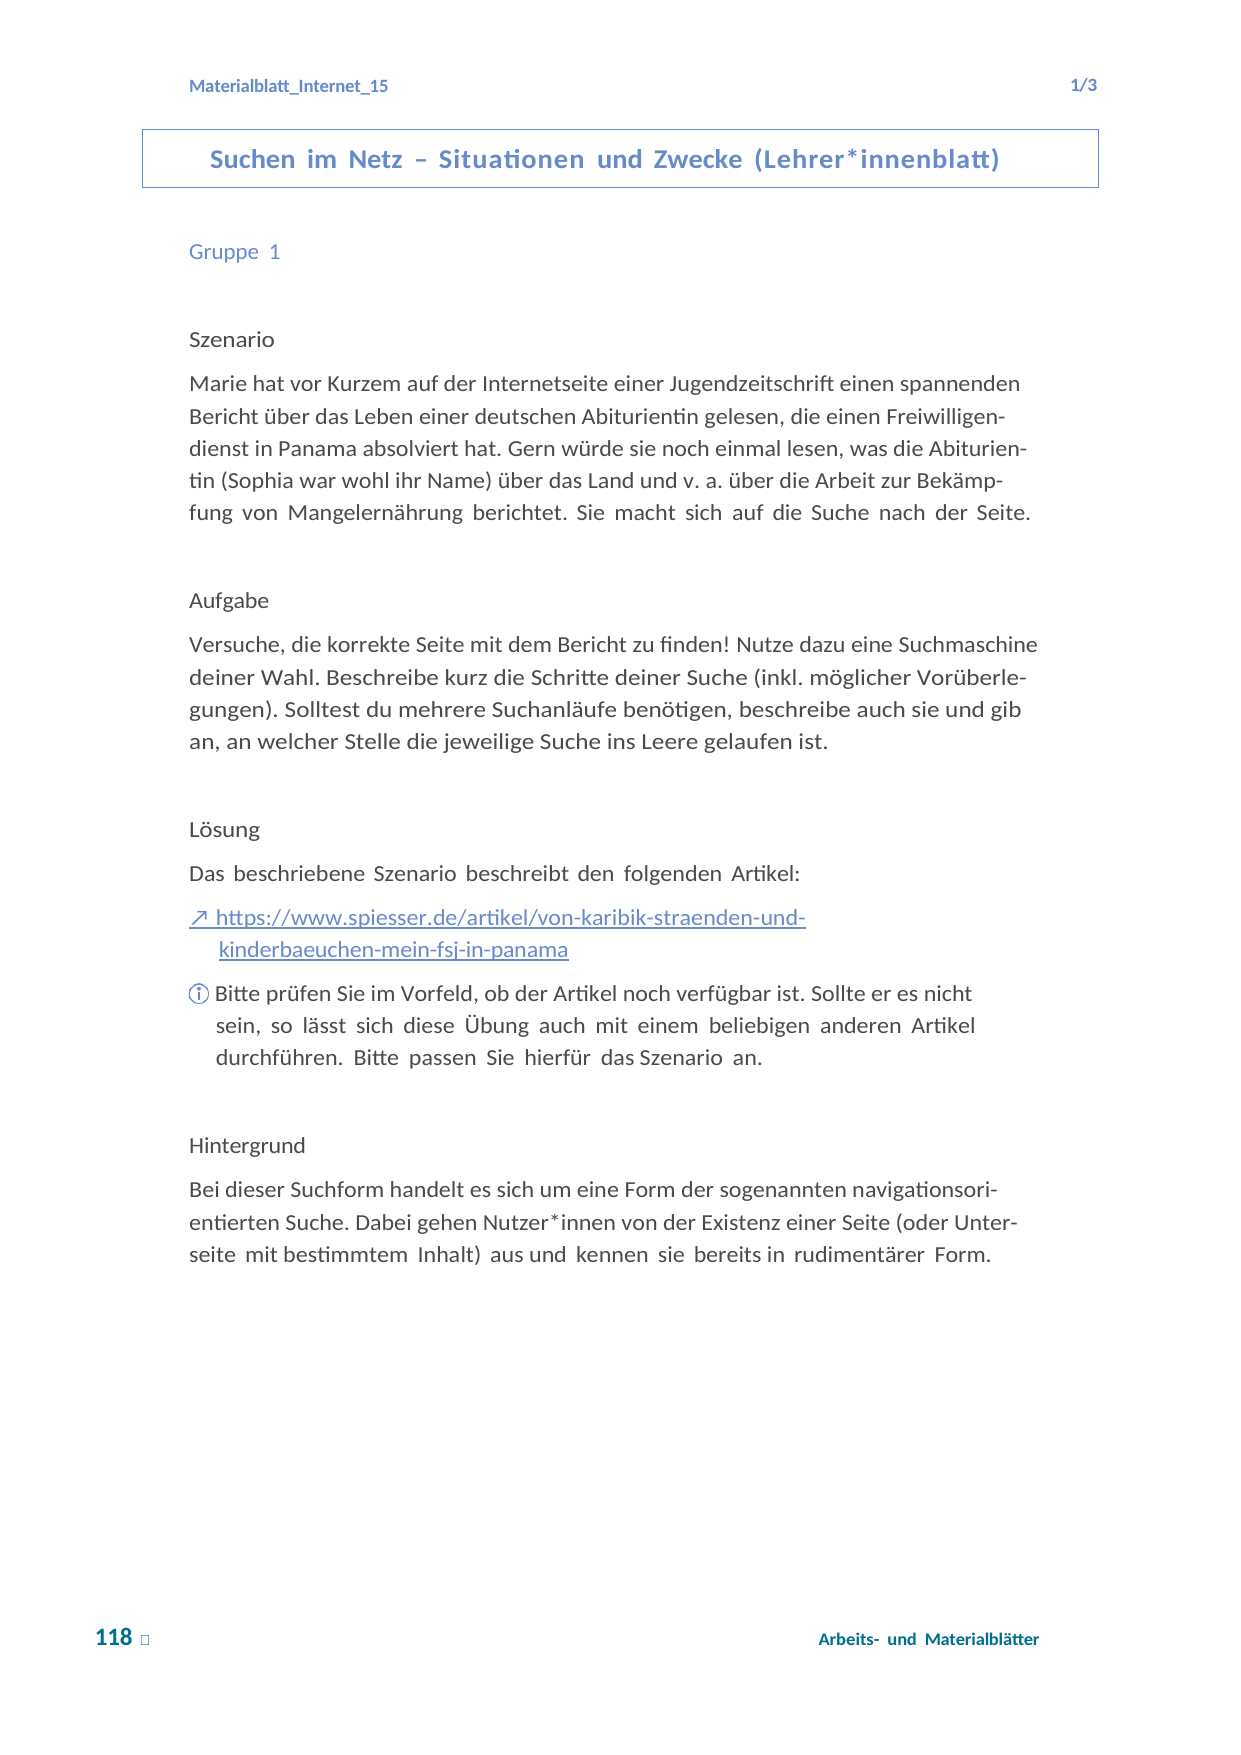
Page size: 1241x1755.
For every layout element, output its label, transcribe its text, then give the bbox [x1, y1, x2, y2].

text Bitte prüfen Sie im Vorfeld, ob der Artikel noch verfügbar ist. Sollte er es nicht sein, so lässt sich diese Übung auch mit einem beliebigen anderen Artikel durchführen. Bitte passen Sie hierfür das Szenario an. [214, 979, 1000, 1072]
text Aufgabe [189, 586, 1157, 614]
table_header Suchen im Netz – Situationen und Zwecke (Lehrer*innenblatt) [143, 130, 1098, 187]
text Lösung [189, 815, 1157, 843]
text Bei dieser Suchform handelt es sich um eine Form der sogenannten navigationsori- entierten Suche. Dabei gehen Nutzer*innen von der Existenz einer Seite (oder Unter- seite mit bestimmtem Inhalt) aus und kennen sie bereits in rudimentärer Form. [189, 1176, 1047, 1268]
text Szenario [189, 326, 1157, 354]
text Hintergrund [189, 1132, 1157, 1159]
text Versuche, die korrekte Seite mit dem Bericht zu finden! Nutze dazu eine Suchmaschine deiner Wahl. Beschreibe kurz die Schritte deiner Suche (inkl. möglicher Vorüberle- gungen). Solltest du mehrere Suchanläufe benötigen, beschreibe auch sie und gib an, an welcher Stelle die jeweilige Suche ins Leere gelaufen ist. [189, 630, 1047, 755]
text Gruppe 1 [189, 237, 1157, 266]
text Marie hat vor Kurzem auf der Internetseite einer Jugendzeitschrift einen spannenden Bericht über das Leben einer deutschen Abiturientin gelesen, die einen Freiwilligen- dienst in Panama absolviert hat. Gern würde sie noch einmal lesen, was die Abiturien- tin (Sophia war wohl ihr Name) über das Land und v. a. über die Arbeit zur Bekämp- fung von Mangelernährung berichtet. Sie macht sich auf die Suche nach der Seite. [189, 369, 1047, 526]
text ↗ https://www.spiesser.de/artikel/von-karibik-straenden-und- kinderbaeuchen-mein-fsj-in-panama [189, 903, 833, 963]
text Das beschriebene Szenario beschreibt den folgenden Artikel: [189, 859, 1157, 887]
